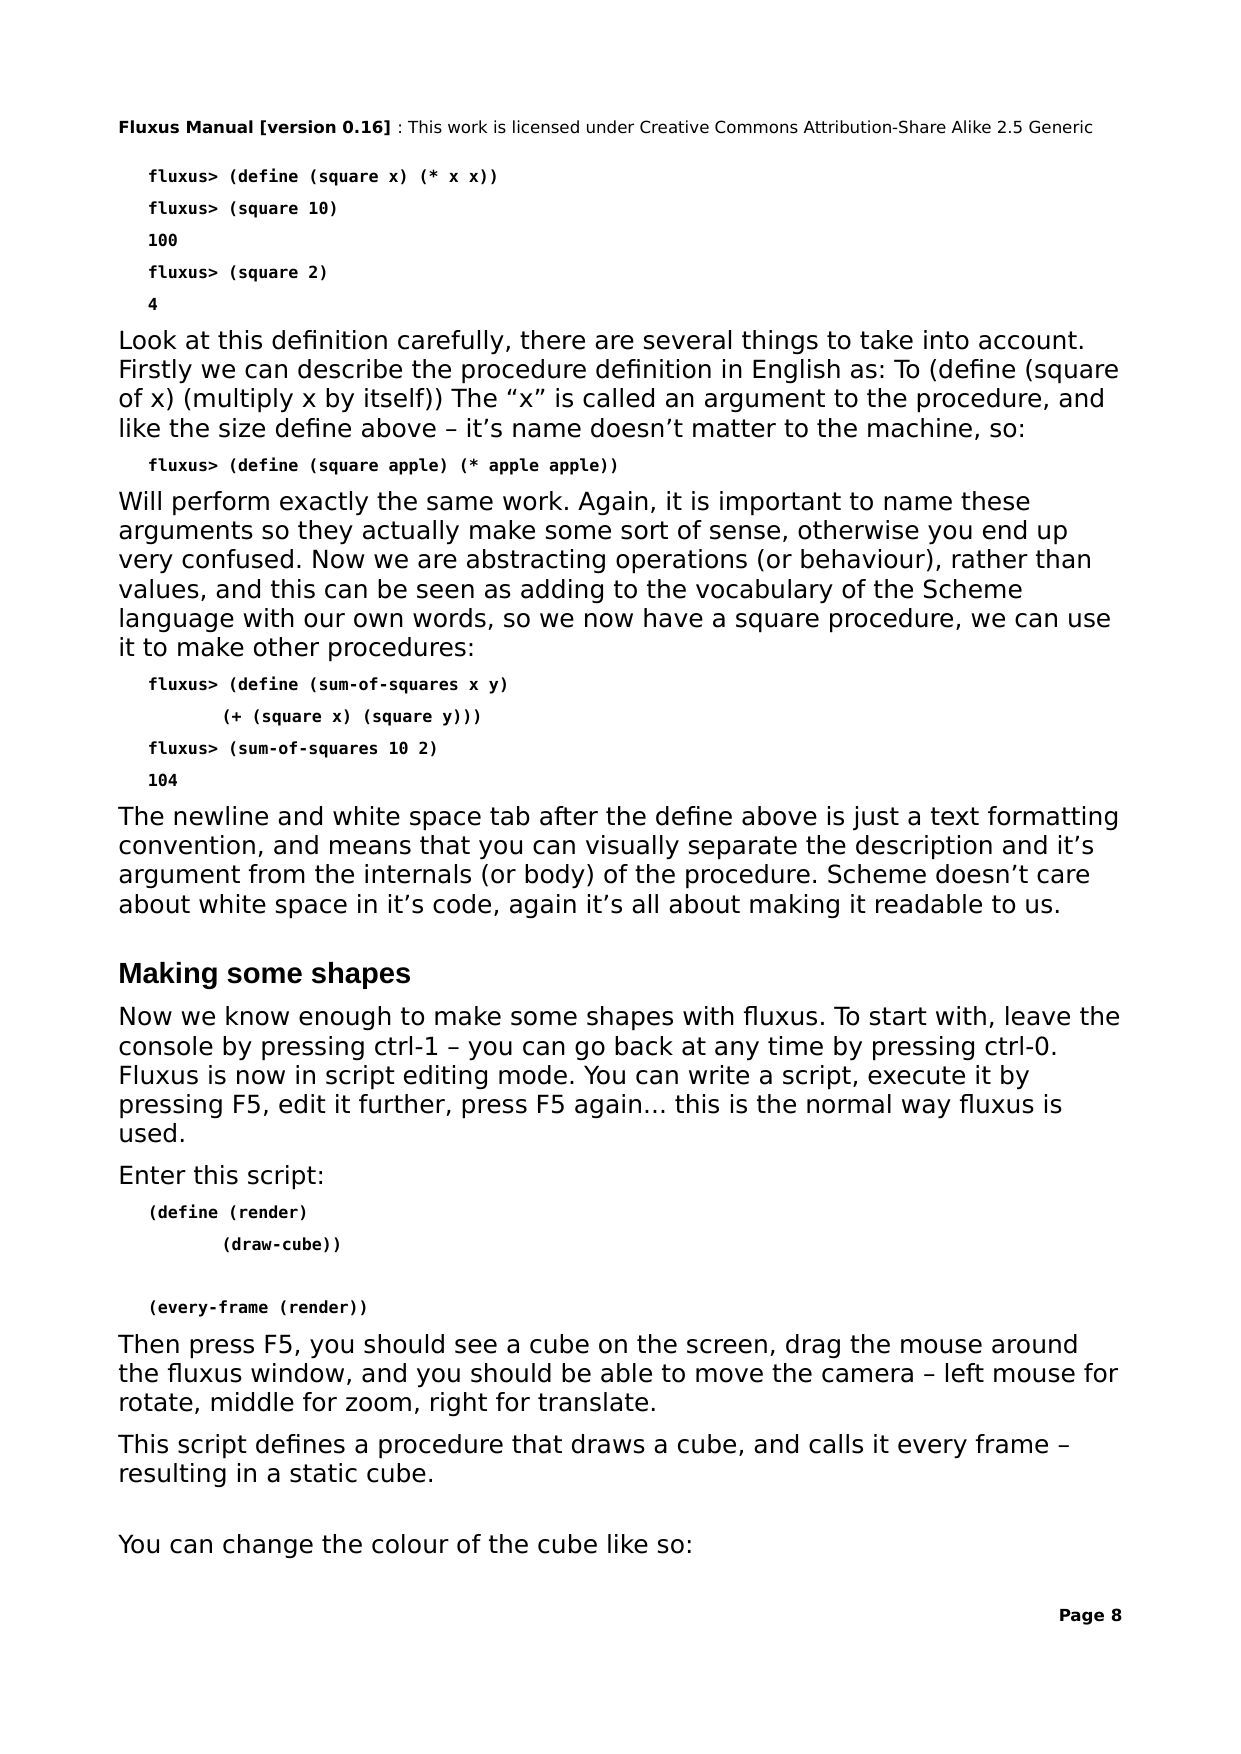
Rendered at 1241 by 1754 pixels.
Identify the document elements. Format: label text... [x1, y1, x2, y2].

text 4 [148, 294, 1122, 314]
text (every-frame (render)) [148, 1298, 1122, 1318]
text (draw-cube)) [148, 1234, 1122, 1254]
text You can change the colour of the cube like so: [118, 1530, 1122, 1559]
text fluxus> (sum-of-squares 10 2) [148, 739, 1122, 758]
text fluxus> (square 10) [148, 199, 1122, 218]
text (+ (square x) (square y))) [148, 707, 1122, 726]
text fluxus> (square 2) [148, 263, 1122, 282]
text fluxus> (define (square x) (* x x)) [148, 167, 1122, 186]
text fluxus> (define (sum-of-squares x y) [148, 675, 1122, 694]
subtitle Making some shapes [118, 957, 1122, 990]
text fluxus> (define (square apple) (* apple apple)) [148, 456, 1122, 475]
text Then press F5, you should see a cube on the screen, drag the mouse around the fluxus window, and you should be able to move the camera – left mouse for rotate, middle for zoom, right for translate. [118, 1330, 1122, 1418]
text 100 [148, 231, 1122, 250]
text Will perform exactly the same work. Again, it is important to name these arguments so they actually make some sort of sense, otherwise you end up very confused. Now we are abstracting operations (or behaviour), rather than values, and this can be seen as adding to the vocabulary of the Scheme language with our own words, so we now have a square procedure, we can use it to make other procedures: [118, 487, 1122, 662]
text The newline and white space tab after the define above is just a text formatting convention, and means that you can visually separate the description and it’s argument from the internals (or body) of the procedure. Scheme doesn’t care about white space in it’s code, again it’s all about making it readable to us. [118, 802, 1122, 919]
text Now we know enough to make some shapes with fluxus. To start with, leave the console by pressing ctrl-1 – you can go back at any time by pressing ctrl-0. Fluxus is now in script editing mode. You can write a script, execute it by pressing F5, edit it further, press F5 again... this is the normal way fluxus is used. [118, 1003, 1122, 1148]
text Look at this definition carefully, there are several things to take into account. Firstly we can describe the procedure definition in English as: To (define (square of x) (multiply x by itself)) The “x” is called an argument to the procedure, and like the size define above – it’s name doesn’t matter to the machine, so: [118, 326, 1122, 443]
text (define (render) [148, 1203, 1122, 1222]
text 104 [148, 771, 1122, 790]
text Enter this script: [118, 1161, 1122, 1190]
text This script defines a procedure that draws a cube, and calls it every frame – resulting in a static cube. [118, 1430, 1122, 1488]
